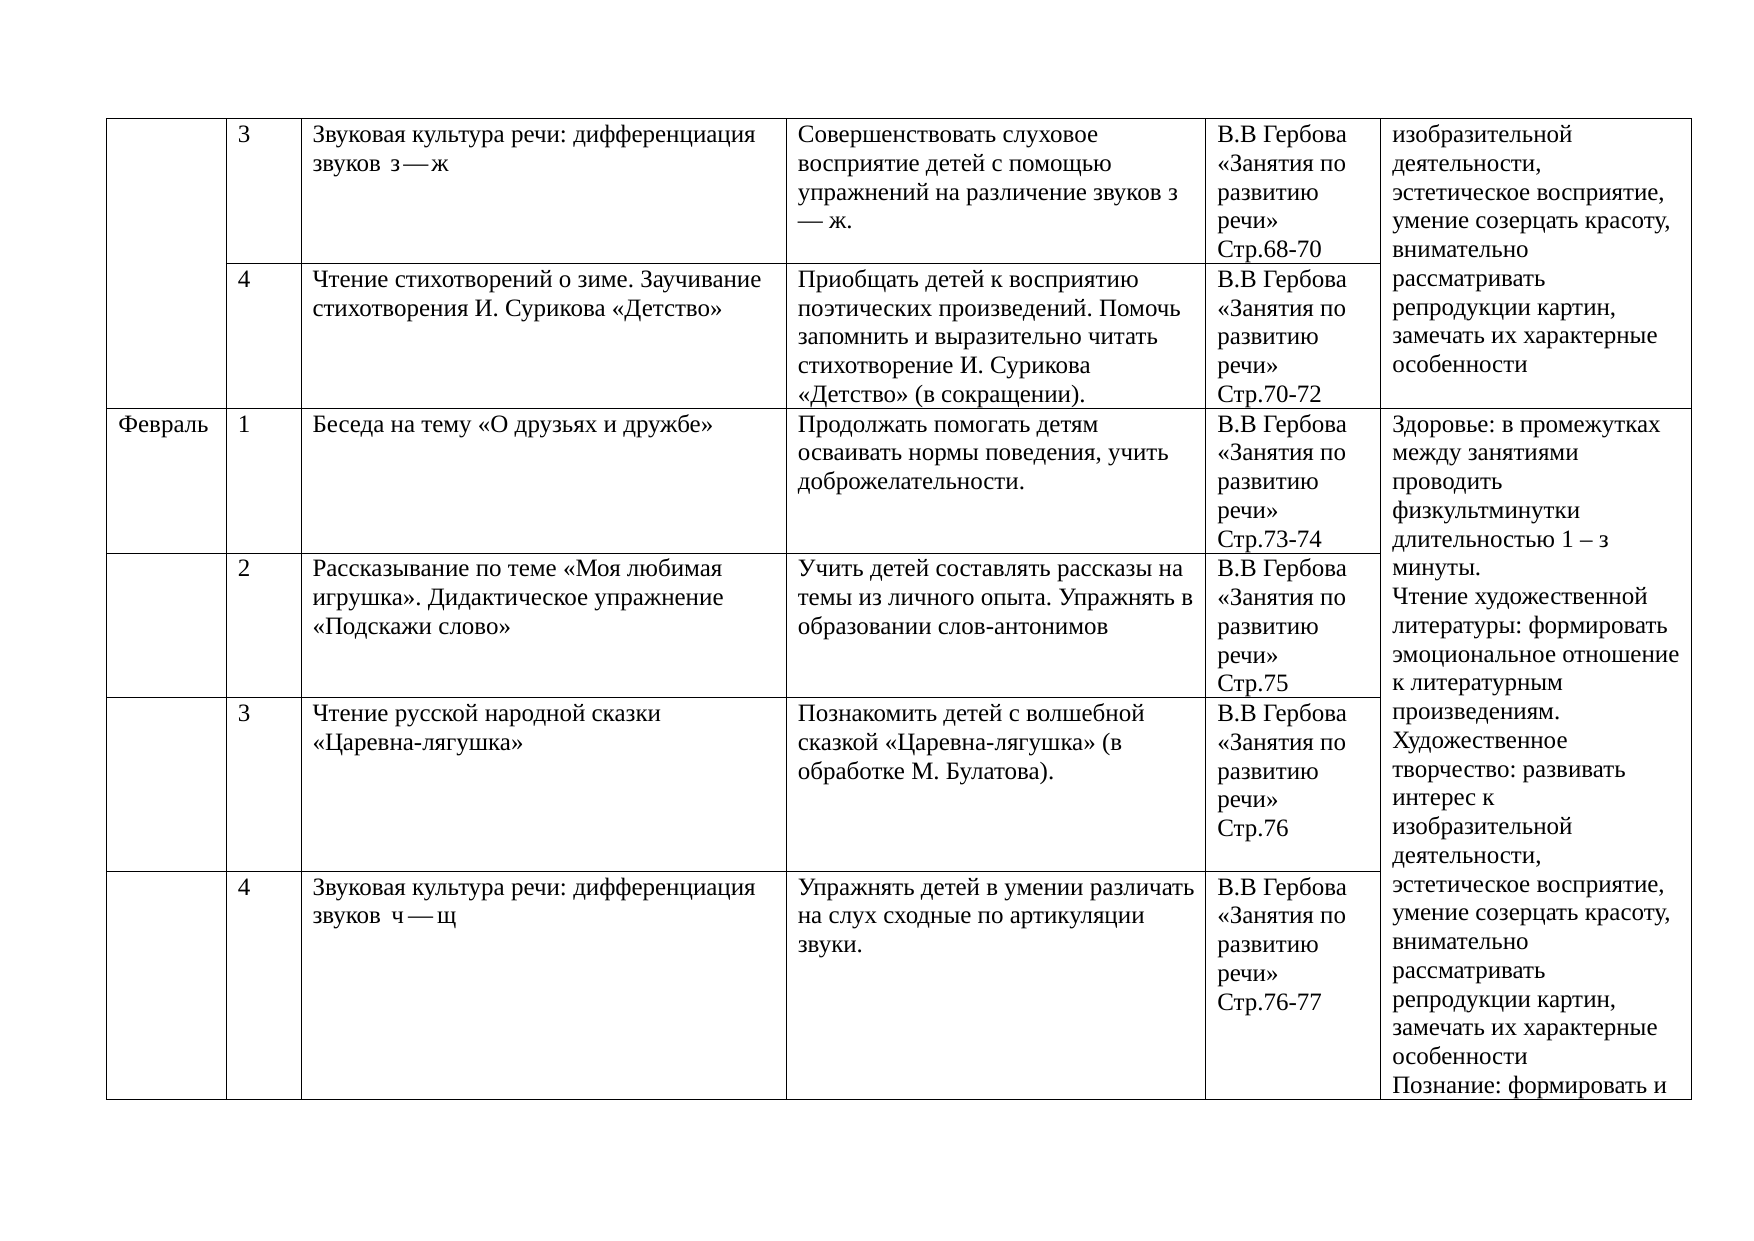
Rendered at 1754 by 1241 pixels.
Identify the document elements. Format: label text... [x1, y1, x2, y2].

table_cell Упражнять детей в умении различать на слух сходные по артикуляции звуки. [787, 872, 1205, 1099]
table_cell В.В Гербова «Занятия по развитию речи» Стр.76 [1206, 698, 1380, 871]
table_cell В.В Гербова «Занятия по развитию речи» Стр.76-77 [1206, 872, 1380, 1099]
table_cell Учить детей составлять рассказы на темы из личного опыта. Упражнять в образовании слов-антонимов [787, 554, 1205, 697]
table_cell Звуковая культура речи: дифференциация звуков з—ж [302, 119, 786, 263]
table_cell Совершенствовать слуховое восприятие детей с помощью упражнений на различение звуков з — ж. [787, 119, 1205, 263]
table_cell 4 [227, 872, 301, 1099]
table_cell [107, 554, 226, 697]
table_cell [107, 872, 226, 1099]
table_cell 4 [227, 264, 301, 408]
table_cell 1 [227, 409, 301, 552]
table_cell В.В Гербова «Занятия по развитию речи» Стр.73-74 [1206, 409, 1380, 552]
table_cell [107, 698, 226, 871]
table_cell Приобщать детей к восприятию поэтических произведений. Помочь запомнить и выразительно читать стихотворение И. Сурикова «Детство» (в сокращении). [787, 264, 1205, 408]
table_cell 3 [227, 698, 301, 871]
table_cell Чтение стихотворений о зиме. Заучивание стихотворения И. Сурикова «Детство» [302, 264, 786, 408]
table_cell Чтение русской народной сказки «Царевна-лягушка» [302, 698, 786, 871]
table_cell [107, 119, 226, 408]
table_cell В.В Гербова «Занятия по развитию речи» Стр.70-72 [1206, 264, 1380, 408]
table_cell Познакомить детей с волшебной сказкой «Царевна-лягушка» (в обработке М. Булатова). [787, 698, 1205, 871]
table_cell 2 [227, 554, 301, 697]
table_cell изобразительной деятельности, эстетическое восприятие, умение созерцать красоту, внимательно рассматривать репродукции картин, замечать их характерные особенности [1381, 119, 1691, 408]
table_cell В.В Гербова «Занятия по развитию речи» Стр.75 [1206, 554, 1380, 697]
table_cell Здоровье: в промежутках между занятиями проводить физкультминутки длительностью 1 – з минуты. Чтение художественной литературы: формировать эмоциональное отношение к литературным произведениям. Художественное творчество: развивать интерес к изобразительной деятельности, эстетическое восприятие, умение созерцать красоту, внимательно рассматривать репродукции картин, замечать их характерные особенности Познание: формировать и [1381, 409, 1691, 1099]
table_cell Продолжать помогать детям осваивать нормы поведения, учить доброжелательности. [787, 409, 1205, 552]
table_cell Звуковая культура речи: дифференциация звуков ч—щ [302, 872, 786, 1099]
table_cell 3 [227, 119, 301, 263]
table_cell В.В Гербова «Занятия по развитию речи» Стр.68-70 [1206, 119, 1380, 263]
table_cell Февраль [107, 409, 226, 552]
table_cell Беседа на тему «О друзьях и дружбе» [302, 409, 786, 552]
table_cell Рассказывание по теме «Моя любимая игрушка». Дидактическое упражнение «Подскажи слово» [302, 554, 786, 697]
